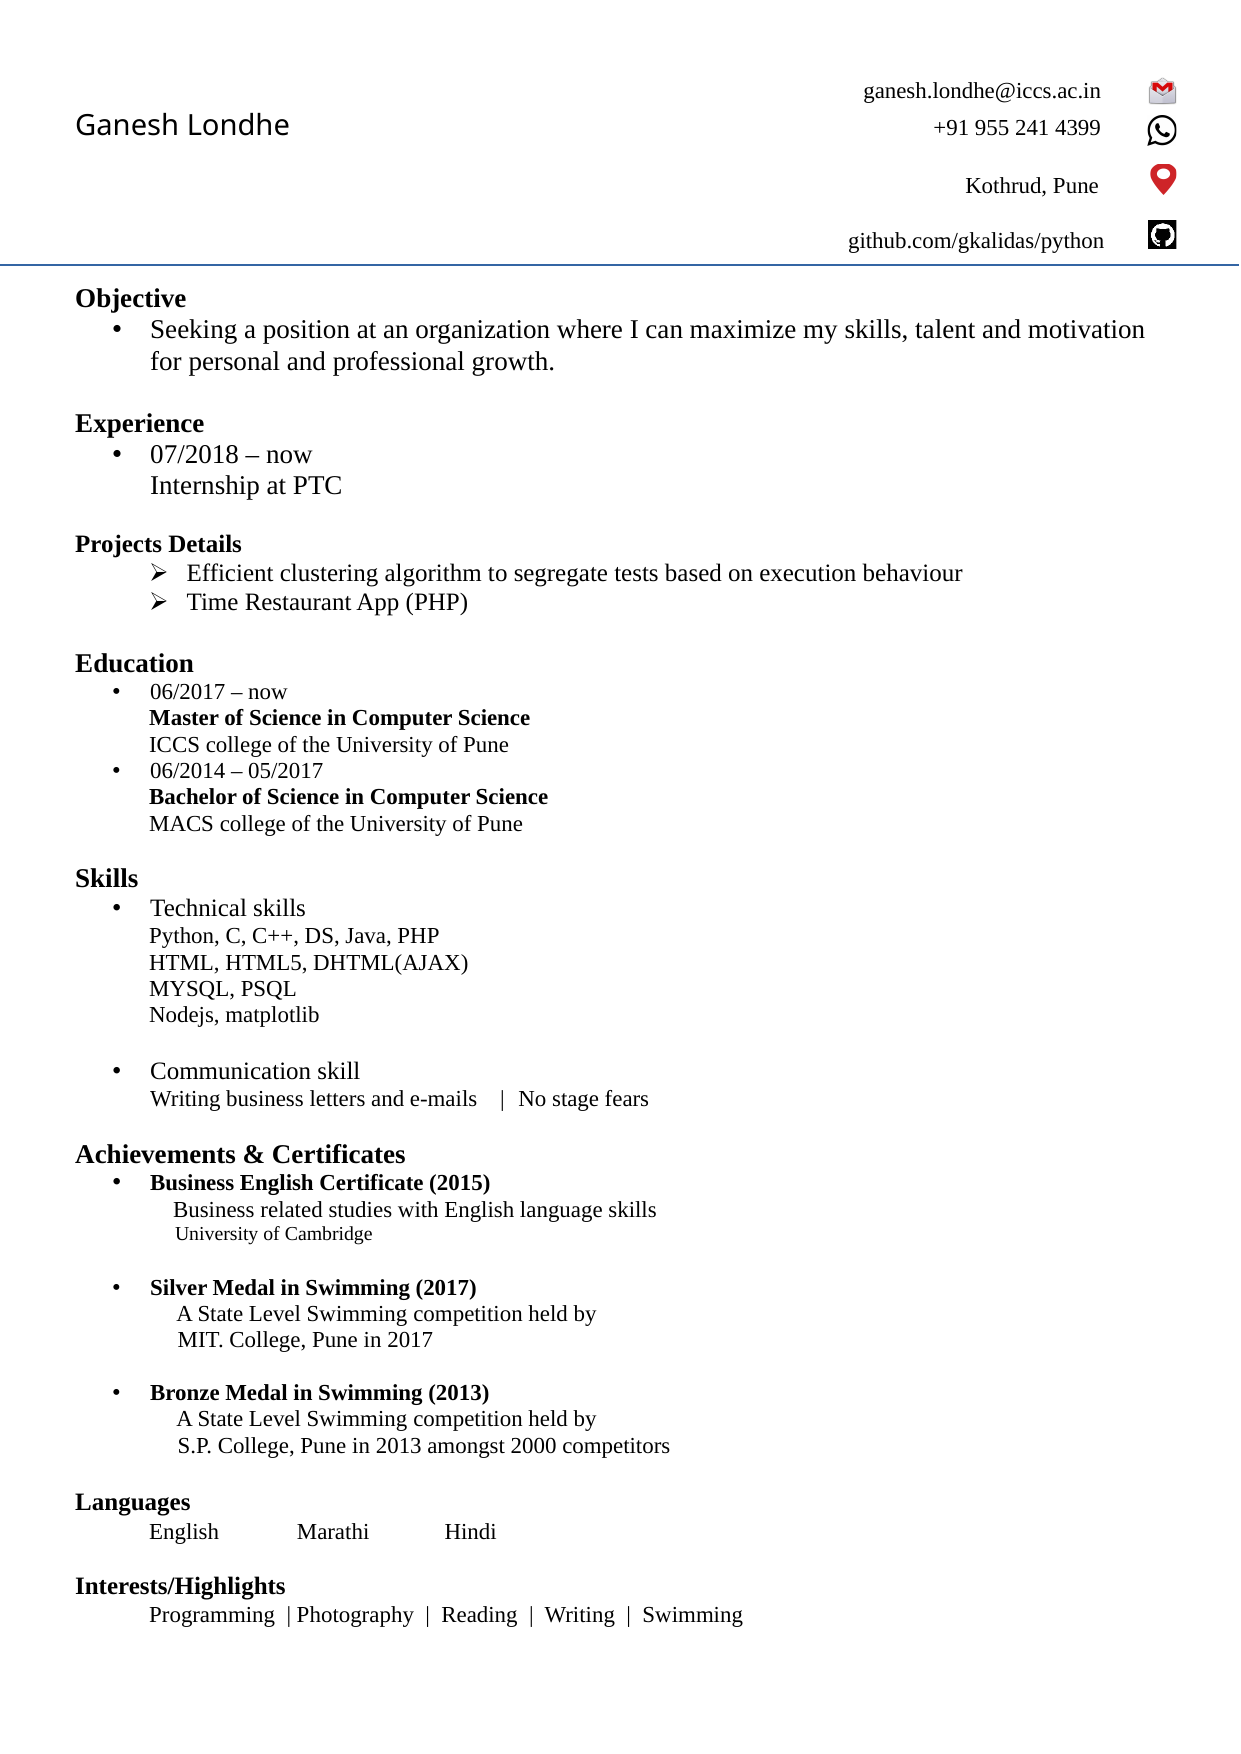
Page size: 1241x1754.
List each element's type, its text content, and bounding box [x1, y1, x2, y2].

text Nodejs, matplotlib [75, 1001, 1165, 1028]
text Kothrud, Pune [75, 172, 1165, 198]
text A State Level Swimming competition held by [75, 1406, 1165, 1432]
list Efficient clustering algorithm to segregate tests based on execution behaviour [149, 558, 1165, 587]
text Ganesh Londhe +91 955 241 4399 [75, 104, 1165, 143]
list Communication skill [112, 1056, 1165, 1085]
text Objective [75, 282, 1165, 313]
list 06/2017 – now [112, 678, 1165, 704]
text MYSQL, PSQL [75, 975, 1165, 1001]
text Python, C, C++, DS, Java, PHP [75, 922, 1165, 949]
text Achievements & Certificates [75, 1138, 1165, 1169]
list 06/2014 – 05/2017 [112, 757, 1165, 783]
list Silver Medal in Swimming (2017) [112, 1274, 1165, 1300]
list Bronze Medal in Swimming (2013) [112, 1379, 1165, 1406]
text Master of Science in Computer Science [75, 704, 1165, 731]
text S.P. College, Pune in 2013 amongst 2000 competitors [75, 1432, 1165, 1458]
text Experience [75, 407, 1165, 438]
text Programming | Photography | Reading | Writing | Swimming [75, 1599, 1165, 1628]
text Business related studies with English language skills [76, 1196, 1165, 1222]
text MACS college of the University of Pune [75, 810, 1165, 836]
text A State Level Swimming competition held by [75, 1300, 1165, 1326]
list 07/2018 – now [112, 438, 1165, 469]
list Business English Certificate (2015) [112, 1169, 1165, 1196]
text Writing business letters and e-mails | No stage fears [149, 1085, 1165, 1112]
text English Marathi Hindi [75, 1516, 1165, 1544]
list Seeking a position at an organization where I can maximize my skills, talent and motivation for personal and professional growth. [112, 313, 1165, 376]
text ICCS college of the University of Pune [75, 731, 1165, 757]
text Skills [75, 862, 1165, 893]
list Time Restaurant App (PHP) [149, 587, 1165, 616]
list Technical skills [112, 893, 1165, 922]
text University of Cambridge [149, 1222, 1165, 1245]
text Projects Details [75, 529, 1165, 558]
text Education [75, 647, 1165, 678]
text github.com/gkalidas/python [75, 227, 1165, 254]
text Languages [75, 1487, 1165, 1516]
text HTML, HTML5, DHTML(AJAX) [75, 949, 1165, 975]
text Bachelor of Science in Computer Science [75, 783, 1165, 810]
text MIT. College, Pune in 2017 [75, 1326, 1165, 1353]
text ganesh.londhe@iccs.ac.in [75, 75, 1165, 104]
text Interests/Highlights [75, 1571, 1165, 1599]
text Internship at PTC [150, 469, 1165, 501]
